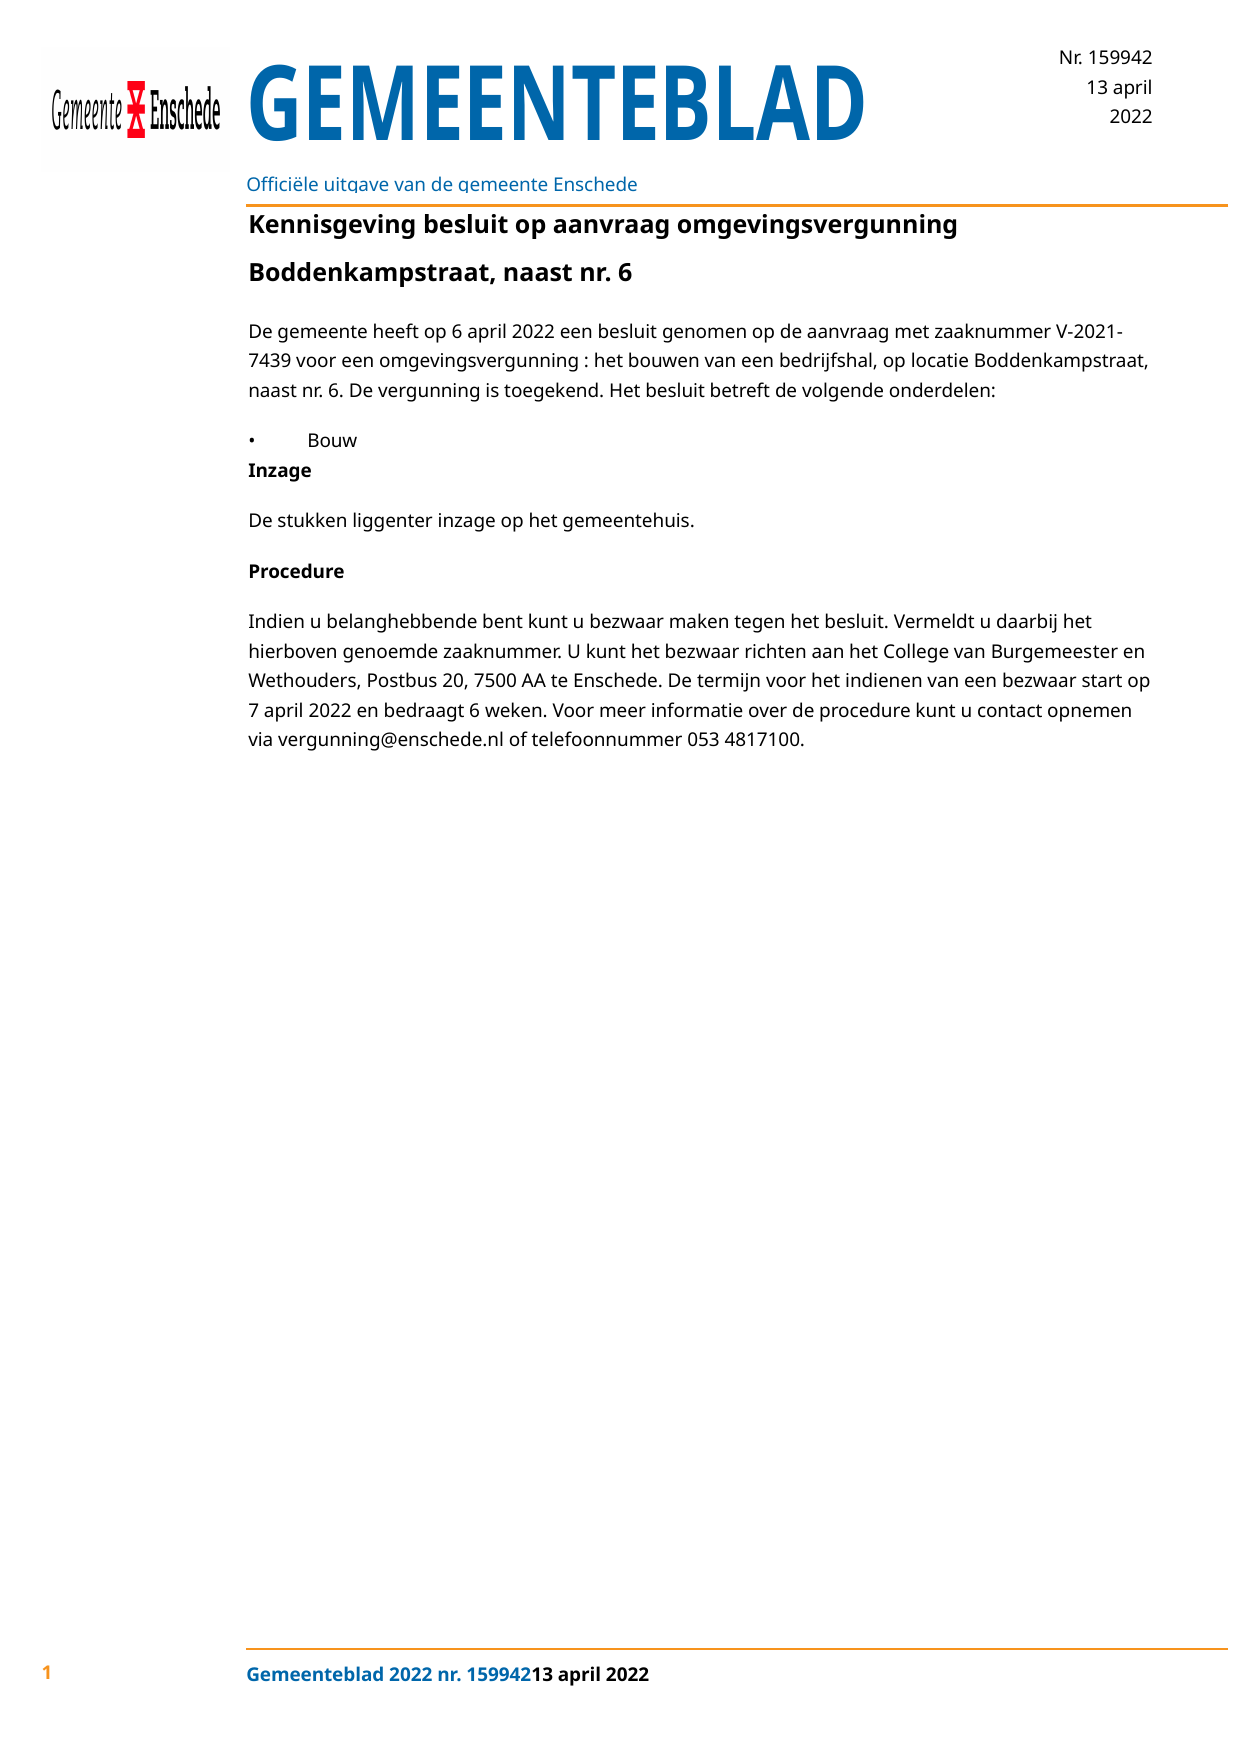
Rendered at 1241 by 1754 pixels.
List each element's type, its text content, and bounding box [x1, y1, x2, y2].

text De gemeente heeft op 6 april 2022 een besluit genomen op de aanvraag met zaaknummer V-2021-7439 voor een omgevingsvergunning : het bouwen van een bedrijfshal, op locatie Boddenkampstraat, naast nr. 6. De vergunning is toegekend. Het besluit betreft de volgende onderdelen: [248, 318, 1152, 403]
text De stukken liggenter inzage op het gemeentehuis. [248, 507, 1152, 533]
text Kennisgeving besluit op aanvraag omgevingsvergunning Boddenkampstraat, naast nr. 6 [248, 207, 1152, 288]
text Indien u belanghebbende bent kunt u bezwaar maken tegen het besluit. Vermeldt u daarbij het hierboven genoemde zaaknummer. U kunt het bezwaar richten aan het College van Burgemees­ter en Wethouders, Postbus 20, 7500 AA te Enschede. De termijn voor het indienen van een bezwaar start op 7 april 2022 en bedraagt 6 weken. Voor meer informatie over de procedure kunt u contact opnemen via vergunning@enschede.nl of telefoonnummer 053 4817100. [248, 608, 1152, 752]
text Procedure [248, 558, 1152, 584]
text Inzage [248, 457, 1152, 483]
picture [41, 47, 231, 172]
list Bouw [248, 427, 1152, 453]
